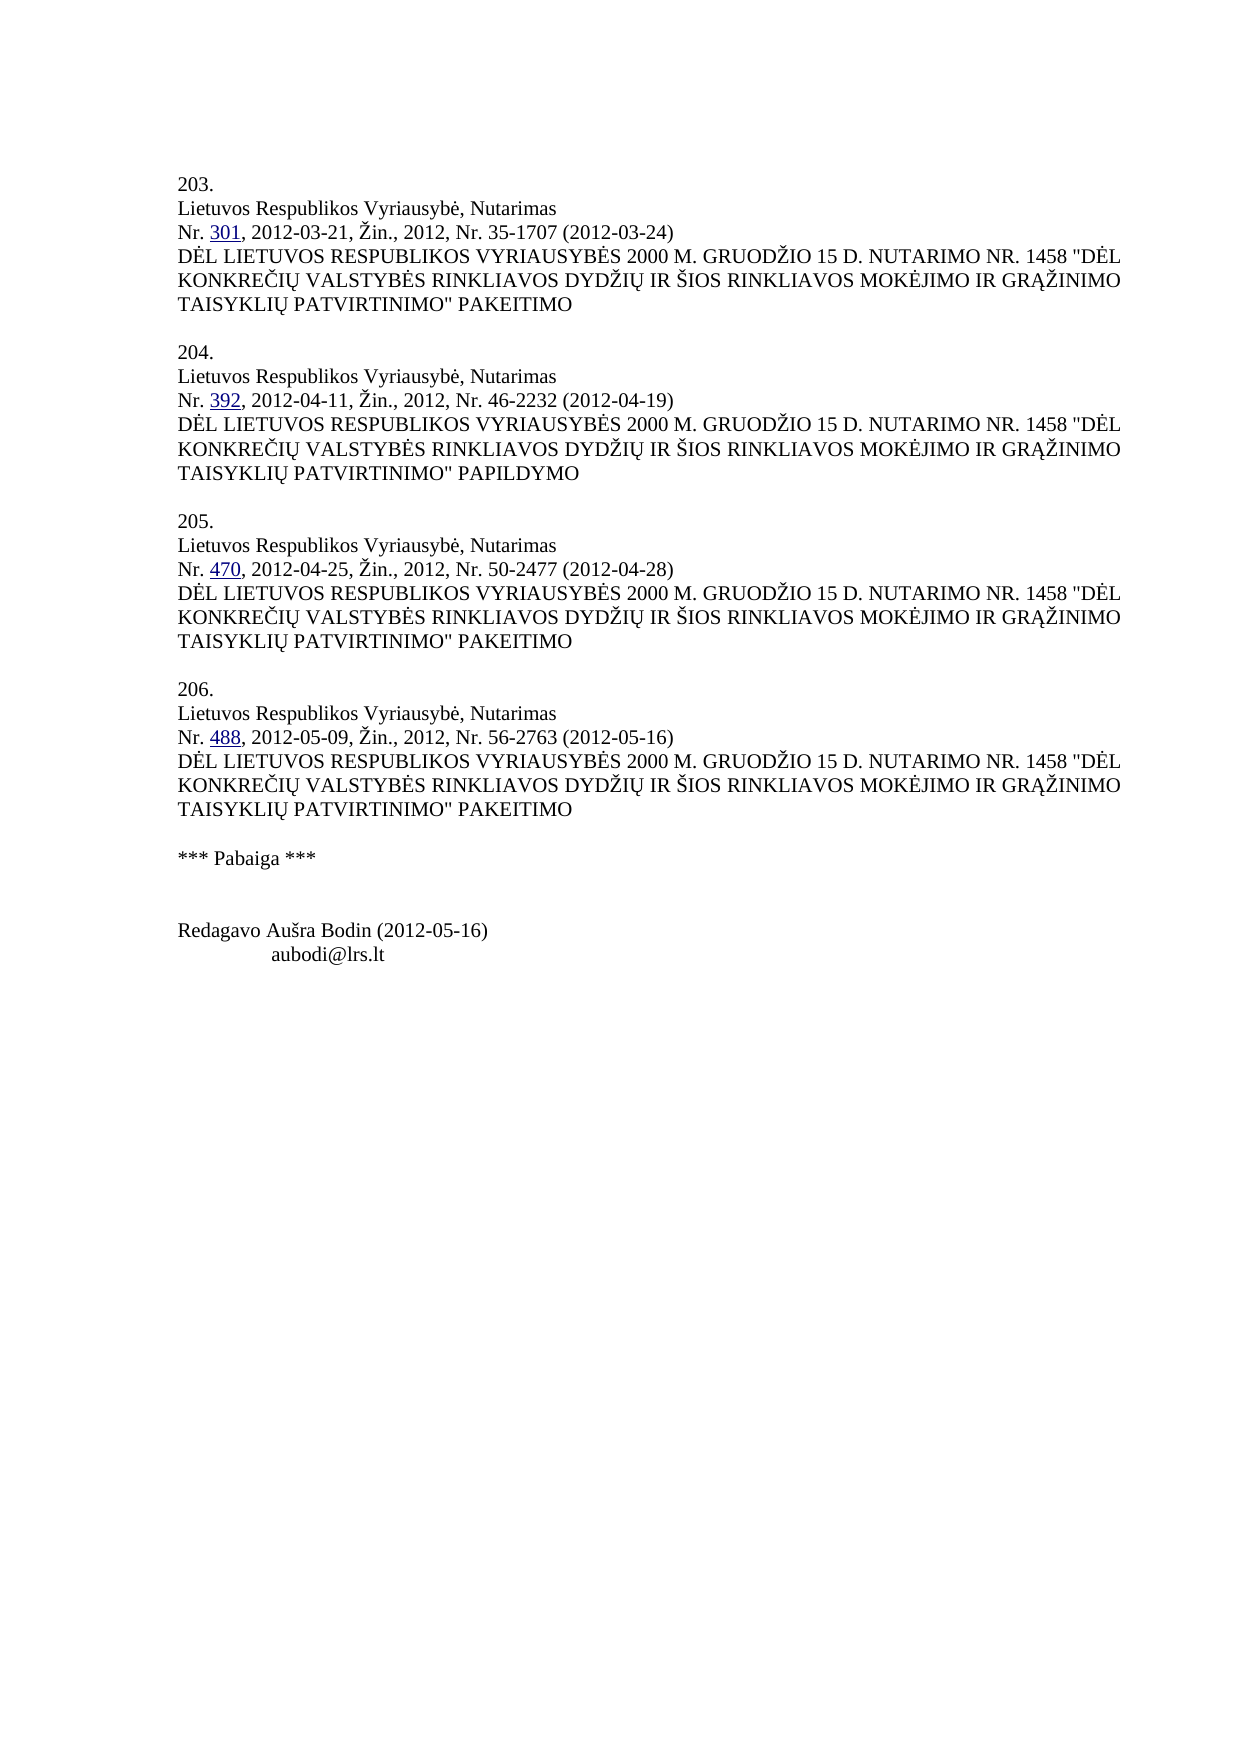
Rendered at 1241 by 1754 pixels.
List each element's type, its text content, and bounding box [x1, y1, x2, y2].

text Nr. 488, 2012-05-09, Žin., 2012, Nr. 56-2763 (2012-05-16) [177, 725, 1122, 749]
text Lietuvos Respublikos Vyriausybė, Nutarimas [177, 364, 1122, 388]
text 205. [177, 509, 1122, 533]
text Redagavo Aušra Bodin (2012-05-16) [177, 918, 1122, 942]
text DĖL LIETUVOS RESPUBLIKOS VYRIAUSYBĖS 2000 M. GRUODŽIO 15 D. NUTARIMO NR. 1458 "DĖL KONKREČIŲ VALSTYBĖS RINKLIAVOS DYDŽIŲ IR ŠIOS RINKLIAVOS MOKĖJIMO IR GRĄŽINIMO TAISYKLIŲ PATVIRTINIMO" PAKEITIMO [177, 581, 1122, 653]
text 204. [177, 340, 1122, 364]
text Lietuvos Respublikos Vyriausybė, Nutarimas [177, 701, 1122, 725]
text Nr. 470, 2012-04-25, Žin., 2012, Nr. 50-2477 (2012-04-28) [177, 557, 1122, 581]
text Nr. 392, 2012-04-11, Žin., 2012, Nr. 46-2232 (2012-04-19) [177, 388, 1122, 412]
text aubodi@lrs.lt [177, 942, 1122, 966]
text 206. [177, 677, 1122, 701]
text *** Pabaiga *** [177, 846, 1122, 869]
text 203. [177, 172, 1122, 196]
text Lietuvos Respublikos Vyriausybė, Nutarimas [177, 533, 1122, 557]
text Nr. 301, 2012-03-21, Žin., 2012, Nr. 35-1707 (2012-03-24) [177, 220, 1122, 244]
text DĖL LIETUVOS RESPUBLIKOS VYRIAUSYBĖS 2000 M. GRUODŽIO 15 D. NUTARIMO NR. 1458 "DĖL KONKREČIŲ VALSTYBĖS RINKLIAVOS DYDŽIŲ IR ŠIOS RINKLIAVOS MOKĖJIMO IR GRĄŽINIMO TAISYKLIŲ PATVIRTINIMO" PAPILDYMO [177, 412, 1122, 484]
text DĖL LIETUVOS RESPUBLIKOS VYRIAUSYBĖS 2000 M. GRUODŽIO 15 D. NUTARIMO NR. 1458 "DĖL KONKREČIŲ VALSTYBĖS RINKLIAVOS DYDŽIŲ IR ŠIOS RINKLIAVOS MOKĖJIMO IR GRĄŽINIMO TAISYKLIŲ PATVIRTINIMO" PAKEITIMO [177, 749, 1122, 821]
text DĖL LIETUVOS RESPUBLIKOS VYRIAUSYBĖS 2000 M. GRUODŽIO 15 D. NUTARIMO NR. 1458 "DĖL KONKREČIŲ VALSTYBĖS RINKLIAVOS DYDŽIŲ IR ŠIOS RINKLIAVOS MOKĖJIMO IR GRĄŽINIMO TAISYKLIŲ PATVIRTINIMO" PAKEITIMO [177, 244, 1122, 316]
text Lietuvos Respublikos Vyriausybė, Nutarimas [177, 196, 1122, 220]
